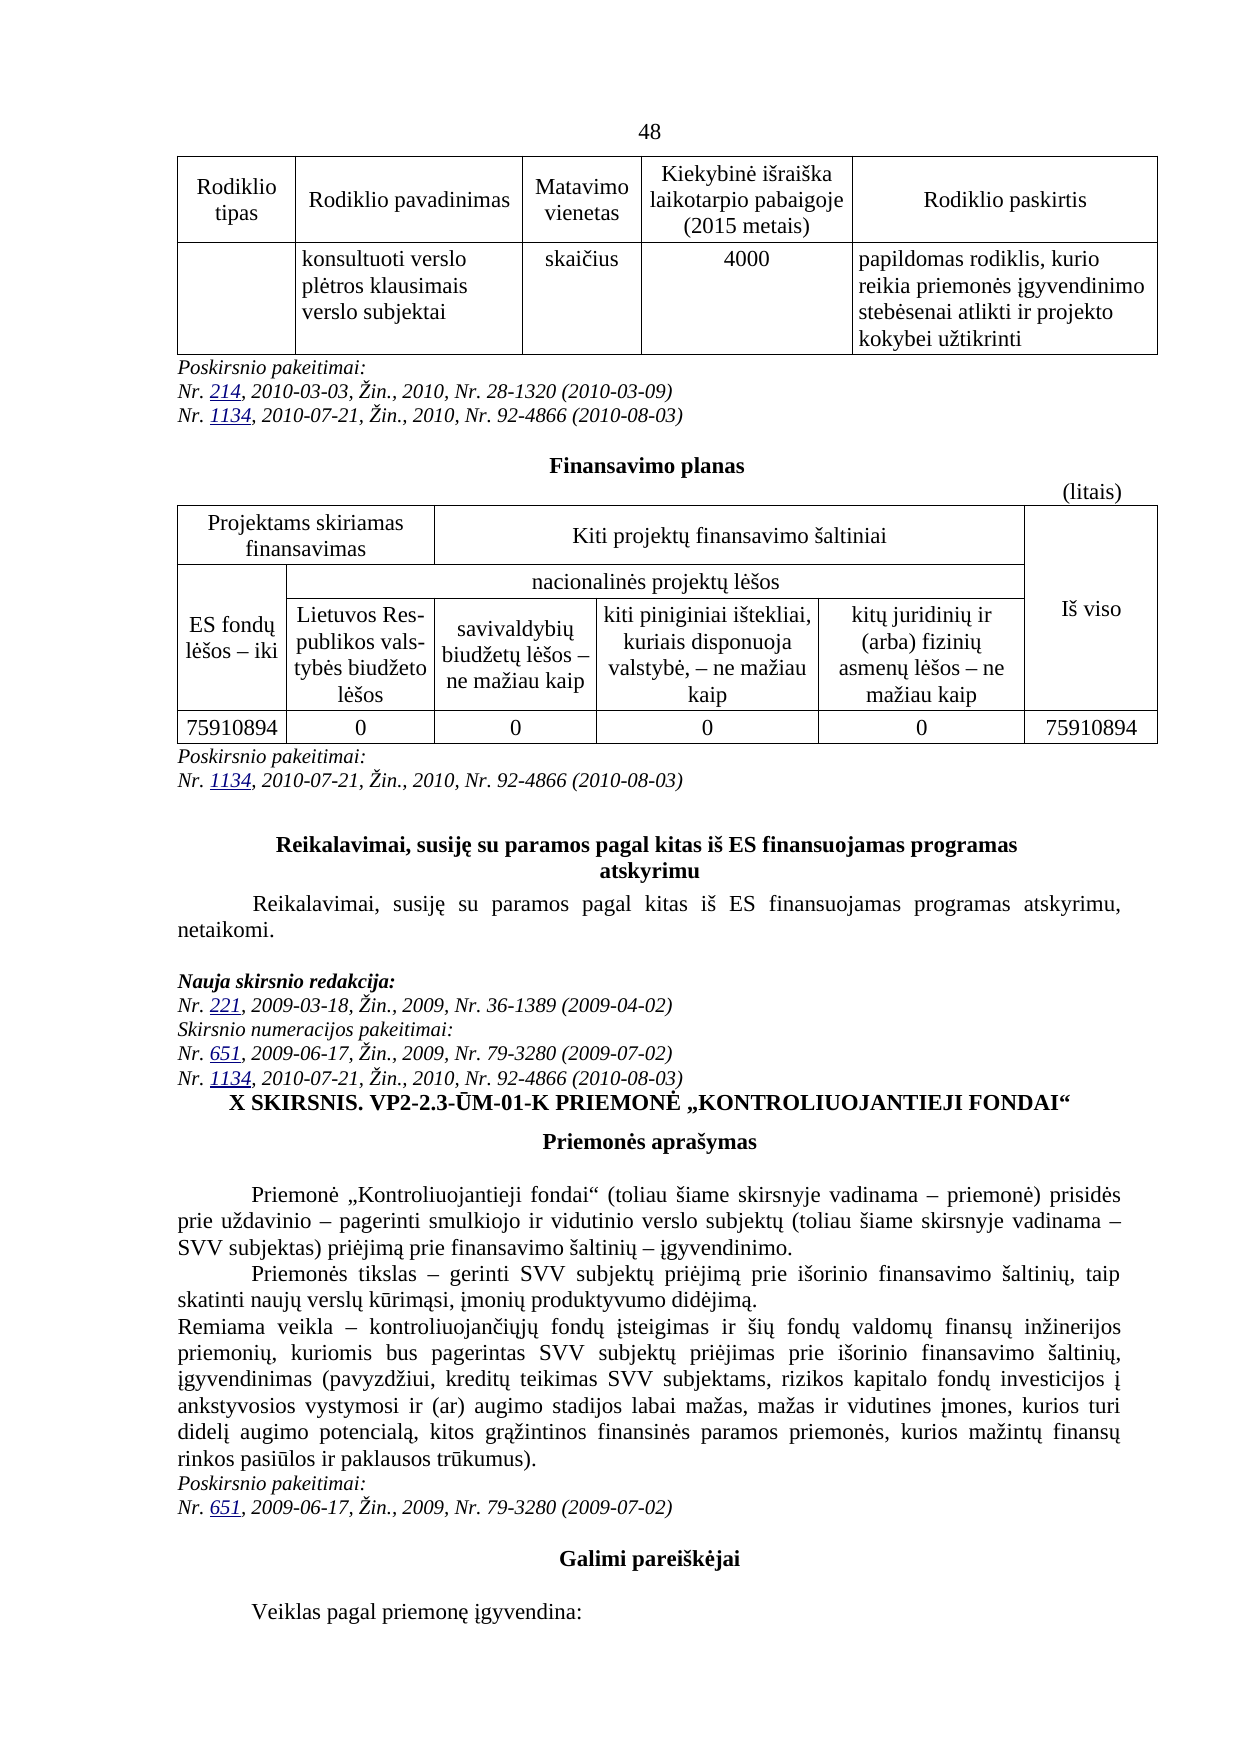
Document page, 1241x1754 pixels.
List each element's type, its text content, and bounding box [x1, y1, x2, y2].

text Nr. 214, 2010-03-03, Žin., 2010, Nr. 28-1320 (2010-03-09) [177, 379, 1122, 403]
text Priemonės tikslas – gerinti SVV subjektų priėjimą prie išorinio finansavimo šaltinių, taip skatinti naujų verslų kūrimąsi, įmonių produktyvumo didėjimą. [177, 1260, 1122, 1313]
table_cell konsultuoti verslo plėtros klausimais verslo subjektai [296, 243, 522, 354]
text Poskirsnio pakeitimai: [177, 1471, 1122, 1495]
table_cell kitų juridinių ir (arba) fizinių asmenų lėšos – ne mažiau kaip [819, 599, 1024, 710]
table_cell papildomas rodiklis, kurio reikia priemonės įgyvendinimo stebėsenai atlikti ir projekto kokybei užtikrinti [853, 243, 1157, 354]
table_header Rodiklio pavadinimas [296, 157, 522, 242]
table_cell 0 [597, 711, 818, 743]
table_header Rodiklio tipas [178, 157, 295, 242]
table_header Matavimo vienetas [523, 157, 641, 242]
text Nr. 1134, 2010-07-21, Žin., 2010, Nr. 92-4866 (2010-08-03) [177, 1065, 1122, 1089]
text Nr. 651, 2009-06-17, Žin., 2009, Nr. 79-3280 (2009-07-02) [177, 1041, 1122, 1065]
text Galimi pareiškėjai [177, 1545, 1122, 1572]
table_cell nacionalinės projektų lėšos [287, 565, 1024, 598]
table_header Kiti projektų finansavimo šaltiniai [435, 506, 1024, 564]
text Reikalavimai, susiję su paramos pagal kitas iš ES finansuojamas programas atskyrimu [177, 805, 1122, 884]
table_cell 0 [819, 711, 1024, 743]
text Priemonės aprašymas [177, 1128, 1122, 1155]
text Finansavimo planas [177, 452, 1122, 478]
text Poskirsnio pakeitimai: [177, 744, 1122, 768]
table_cell 0 [435, 711, 596, 743]
table_header Iš viso [1025, 506, 1157, 710]
text Remiama veikla – kontroliuojančiųjų fondų įsteigimas ir šių fondų valdomų finansų inžinerijos priemonių, kuriomis bus pagerintas SVV subjektų priėjimas prie išorinio finansavimo šaltinių, įgyvendinimas (pavyzdžiui, kreditų teikimas SVV subjektams, rizikos kapitalo fondų investicijos į ankstyvosios vystymosi ir (ar) augimo stadijos labai mažas, mažas ir vidutines įmones, kurios turi didelį augimo potencialą, kitos grąžintinos finansinės paramos priemonės, kurios mažintų finansų rinkos pasiūlos ir paklausos trūkumus). [177, 1313, 1122, 1471]
text Nr. 651, 2009-06-17, Žin., 2009, Nr. 79-3280 (2009-07-02) [177, 1495, 1122, 1519]
table_header Kiekybinė išraiška laikotarpio pabaigoje (2015 metais) [642, 157, 852, 242]
text (litais) [177, 478, 1122, 505]
table_cell 75910894 [178, 711, 286, 743]
text Nauja skirsnio redakcija: [177, 969, 1122, 993]
table_cell kiti piniginiai ištekliai, kuriais disponuoja valstybė, – ne mažiau kaip [597, 599, 818, 710]
text Poskirsnio pakeitimai: [177, 355, 1122, 379]
table_header Projektams skiriamas finansavimas [178, 506, 434, 564]
text Veiklas pagal priemonę įgyvendina: [177, 1598, 1122, 1624]
table_cell [178, 243, 295, 354]
table_header Rodiklio paskirtis [853, 157, 1157, 242]
table_cell skaičius [523, 243, 641, 354]
table_cell 4000 [642, 243, 852, 354]
table_cell savivaldybių biudžetų lėšos – ne mažiau kaip [435, 599, 596, 710]
text X SKIRSNIS. VP2-2.3-ŪM-01-K PRIEMONĖ „KONTROLIUOJANTIEJI FONDAI“ [177, 1089, 1122, 1116]
table_cell ES fondų lėšos – iki [178, 565, 286, 710]
text Priemonė „Kontroliuojantieji fondai“ (toliau šiame skirsnyje vadinama – priemonė) prisidės prie uždavinio – pagerinti smulkiojo ir vidutinio verslo subjektų (toliau šiame skirsnyje vadinama – SVV subjektas) priėjimą prie finansavimo šaltinių – įgyvendinimo. [177, 1181, 1122, 1260]
text Nr. 221, 2009-03-18, Žin., 2009, Nr. 36-1389 (2009-04-02) [177, 993, 1122, 1017]
text Nr. 1134, 2010-07-21, Žin., 2010, Nr. 92-4866 (2010-08-03) [177, 403, 1122, 427]
table_cell Lietuvos Res­publikos vals­ty­bės biudžeto lėšos [287, 599, 434, 710]
text Nr. 1134, 2010-07-21, Žin., 2010, Nr. 92-4866 (2010-08-03) [177, 768, 1122, 792]
text Reikalavimai, susiję su paramos pagal kitas iš ES finansuojamas programas atskyrimu, netaikomi. [177, 890, 1122, 943]
table_cell 0 [287, 711, 434, 743]
table_cell 75910894 [1025, 711, 1157, 743]
text Skirsnio numeracijos pakeitimai: [177, 1017, 1122, 1041]
